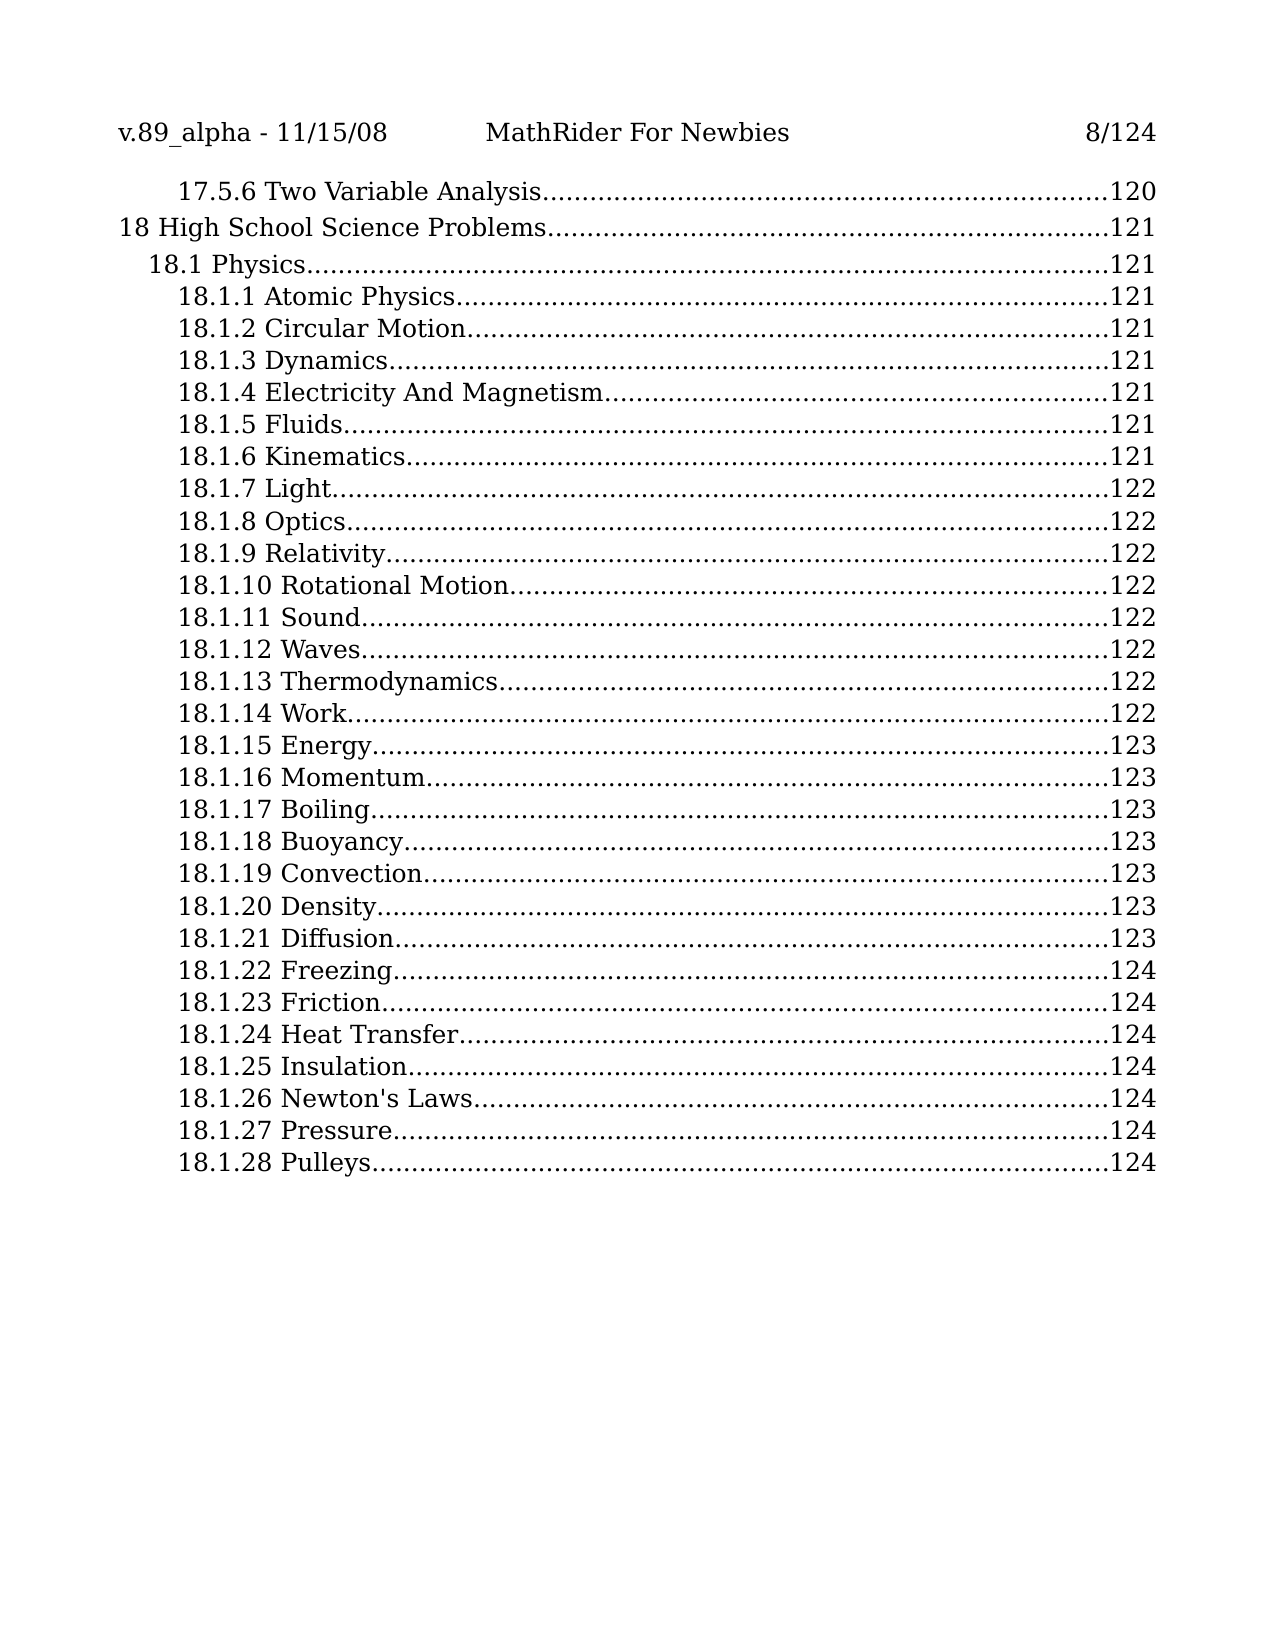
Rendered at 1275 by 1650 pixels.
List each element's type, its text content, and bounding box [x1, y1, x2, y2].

text 18.1.11 Sound 122 [177, 603, 1157, 632]
text 18.1.19 Convection 123 [177, 860, 1157, 889]
text 18.1.26 Newton's Laws 124 [177, 1084, 1157, 1113]
text 18.1.7 Light 122 [177, 475, 1157, 504]
text 18.1.3 Dynamics 121 [177, 346, 1157, 376]
text 18.1.8 Optics 122 [177, 507, 1157, 536]
text 18.1.14 Work 122 [177, 699, 1157, 728]
text 18.1.1 Atomic Physics 121 [177, 282, 1157, 311]
text 18.1.2 Circular Motion 121 [177, 314, 1157, 343]
text 18.1.28 Pulleys 124 [177, 1148, 1157, 1178]
text 18.1.15 Energy 123 [177, 731, 1157, 761]
text 18.1.13 Thermodynamics 122 [177, 667, 1157, 696]
text 18.1.21 Diffusion 123 [177, 924, 1157, 953]
text 17.5.6 Two Variable Analysis 120 [177, 177, 1157, 206]
text 18 High School Science Problems 121 [118, 213, 1157, 243]
text 18.1.10 Rotational Motion 122 [177, 571, 1157, 600]
text 18.1.9 Relativity 122 [177, 539, 1157, 568]
text 18.1.12 Waves 122 [177, 635, 1157, 664]
text 18.1.23 Friction 124 [177, 988, 1157, 1017]
text 18.1.27 Pressure 124 [177, 1116, 1157, 1146]
text 18.1.16 Momentum 123 [177, 763, 1157, 793]
text 18.1.25 Insulation 124 [177, 1052, 1157, 1081]
text 18.1.18 Buoyancy 123 [177, 828, 1157, 857]
text 18.1.17 Boiling 123 [177, 796, 1157, 825]
text 18.1.22 Freezing 124 [177, 956, 1157, 985]
text 18.1.6 Kinematics 121 [177, 443, 1157, 472]
text 18.1.4 Electricity And Magnetism 121 [177, 378, 1157, 408]
text 18.1 Physics 121 [148, 250, 1157, 279]
text 18.1.24 Heat Transfer 124 [177, 1020, 1157, 1049]
text 18.1.20 Density 123 [177, 892, 1157, 921]
text 18.1.5 Fluids 121 [177, 411, 1157, 440]
